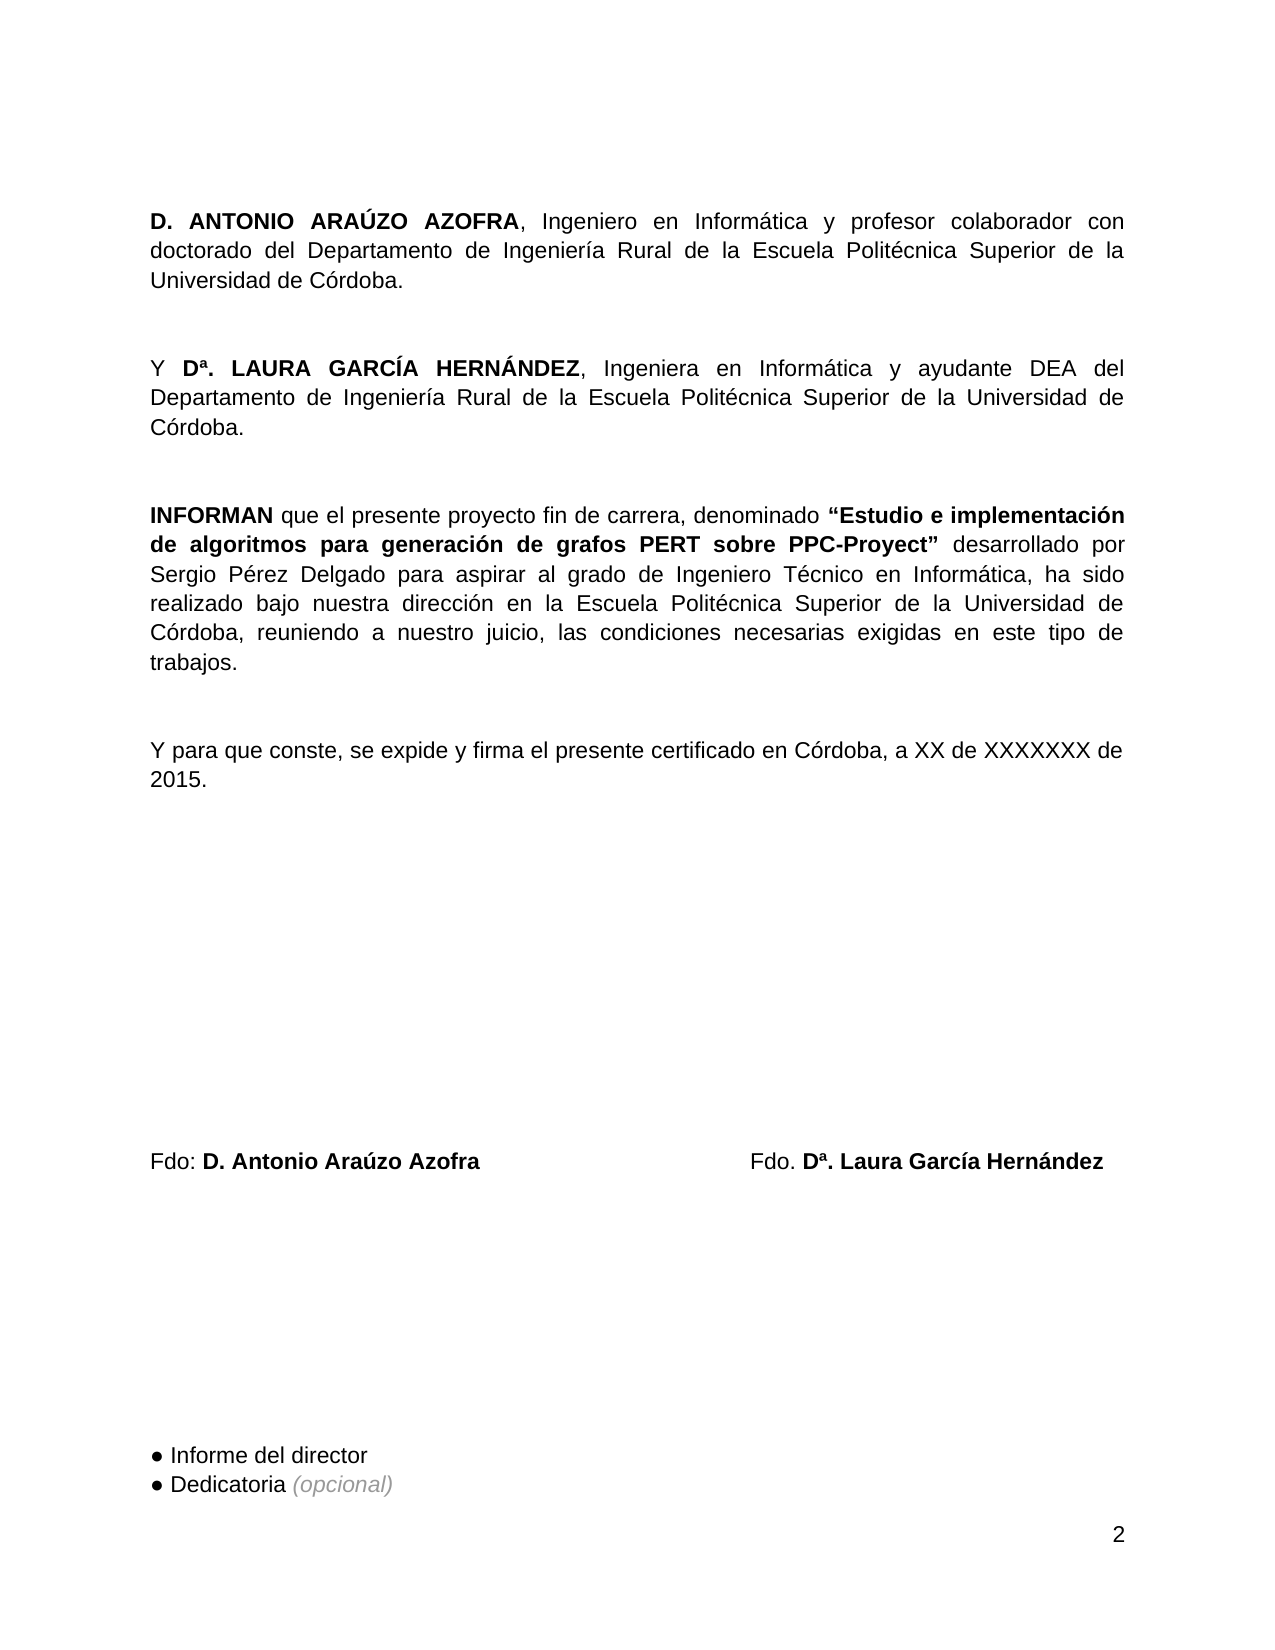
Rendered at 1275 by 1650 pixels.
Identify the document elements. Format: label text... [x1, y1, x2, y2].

text Y Dª. LAURA GARCÍA HERNÁNDEZ, Ingeniera en Informática y ayudante DEA del Departamento de Ingeniería Rural de la Escuela Politécnica Superior de la Universidad de Córdoba. [150, 356, 1125, 440]
text D. ANTONIO ARAÚZO AZOFRA, Ingeniero en Informática y profesor colaborador con doctorado del Departamento de Ingeniería Rural de la Escuela Politécnica Superior de la Universidad de Córdoba. [150, 209, 1125, 293]
text ● Informe del director [150, 1442, 1125, 1468]
text Y para que conste, se expide y firma el presente certificado en Córdoba, a XX de XXXXXXX de 2015. [150, 737, 1125, 792]
text ● Dedicatoria (opcional) [150, 1472, 1125, 1497]
text INFORMAN que el presente proyecto fin de carrera, denominado “Estudio e implementación de algoritmos para generación de grafos PERT sobre PPC-Proyect” desarrollado por Sergio Pérez Delgado para aspirar al grado de Ingeniero Técnico en Informática, ha sido realizado bajo nuestra dirección en la Escuela Politécnica Superior de la Universidad de Córdoba, reuniendo a nuestro juicio, las condiciones necesarias exigidas en este tipo de trabajos. [150, 502, 1125, 675]
text Fdo: D. Antonio Araúzo Azofra Fdo. Dª. Laura García Hernández [150, 1149, 1125, 1174]
